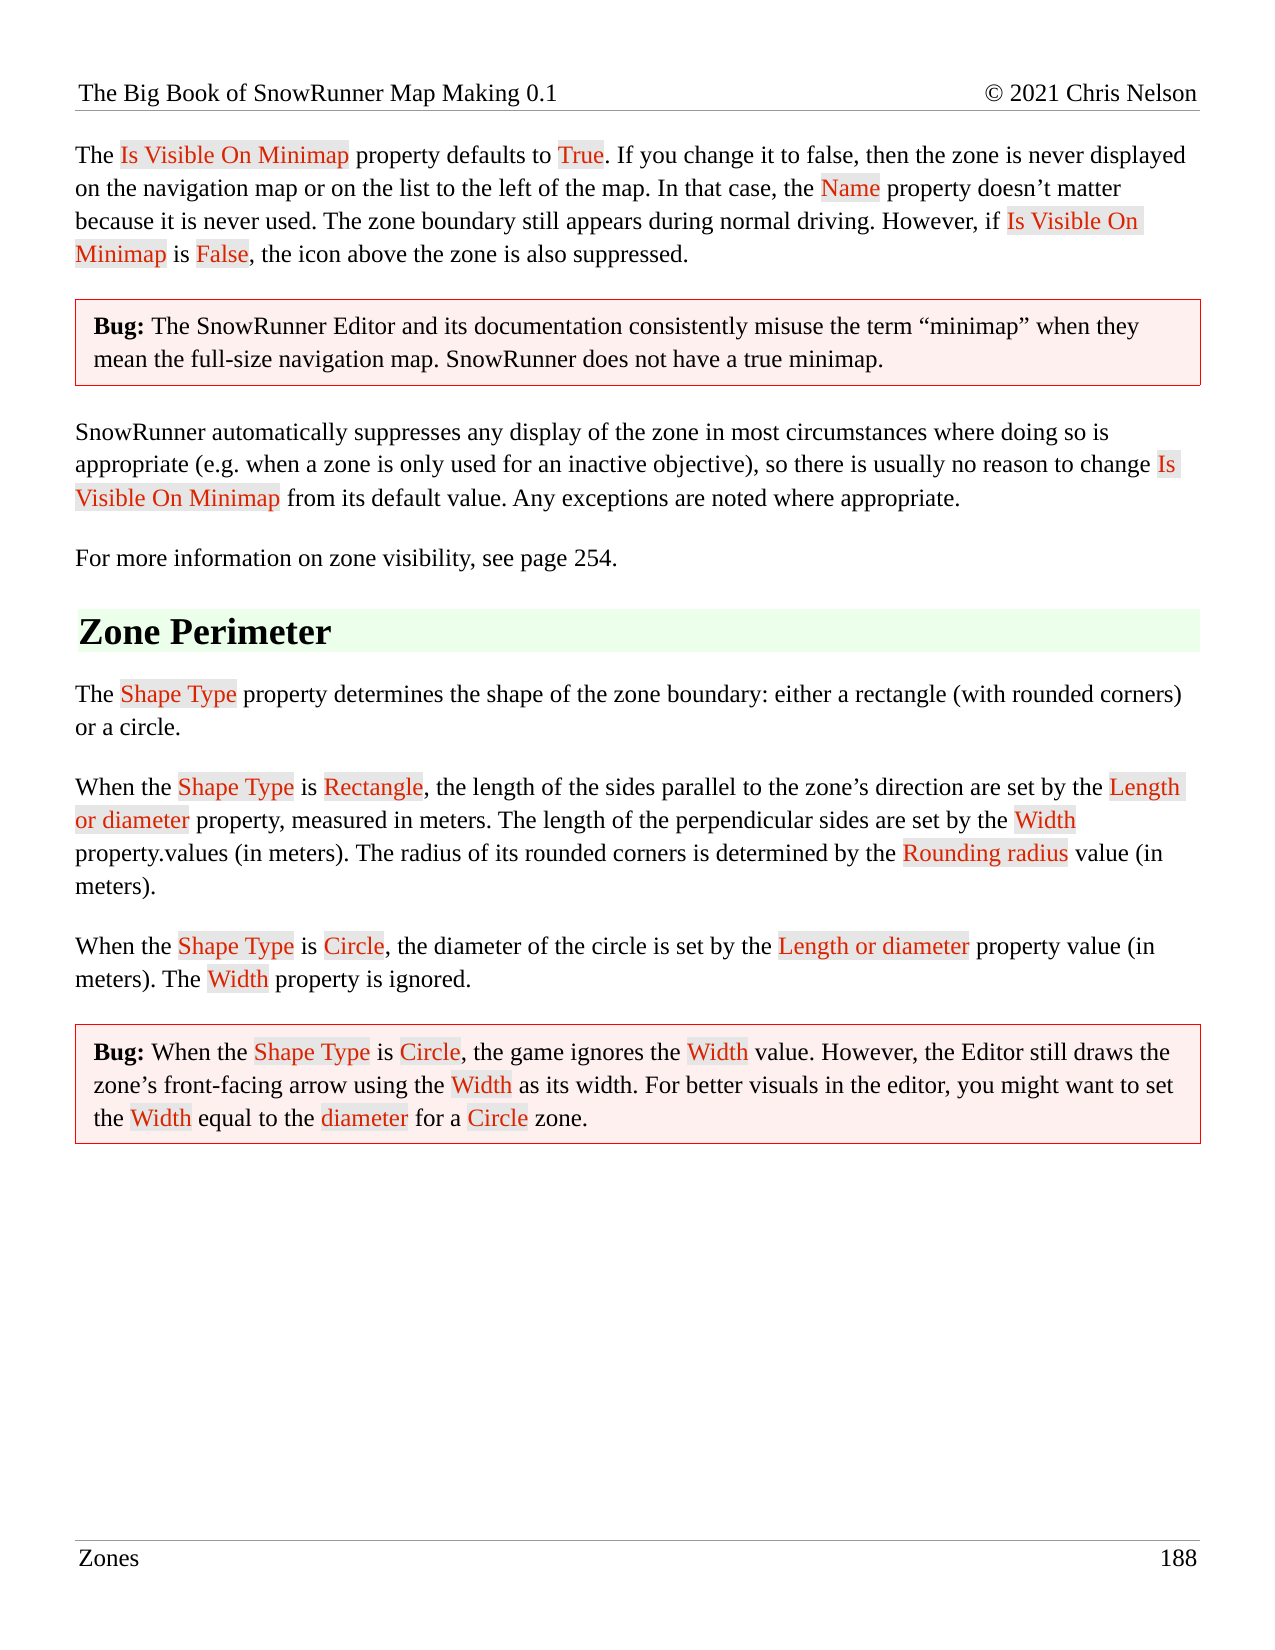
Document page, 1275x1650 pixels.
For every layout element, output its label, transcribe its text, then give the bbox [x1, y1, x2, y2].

list When the Shape Type is Circle, the game ignores the Width value. However, the Editor still draws the zone’s front-facing arrow using the Width as its width. For better visuals in the editor, you might want to set the Width equal to the diameter for a Circle zone. [76, 1025, 1200, 1143]
list The SnowRunner Editor and its documentation consistently misuse the term “minimap” when they mean the full-size navigation map. SnowRunner does not have a true minimap. [76, 300, 1200, 385]
text When the Shape Type is Circle, the diameter of the circle is set by the Length or diameter property value (in meters). The Width property is ignored. [75, 931, 1200, 993]
text The Is Visible On Minimap property defaults to True. If you change it to false, then the zone is never displayed on the navigation map or on the list to the left of the map. In that case, the Name property doesn’t matter because it is never used. The zone boundary still appears during normal driving. However, if Is Visible On Minimap is False, the icon above the zone is also suppressed. [75, 140, 1200, 268]
text When the Shape Type is Rectangle, the length of the sides parallel to the zone’s direction are set by the Length or diameter property, measured in meters. The length of the perpendicular sides are set by the Width property.values (in meters). The radius of its rounded corners is determined by the Rounding radius value (in meters). [75, 772, 1200, 900]
text The Shape Type property determines the shape of the zone boundary: either a rectangle (with rounded corners) or a circle. [75, 679, 1200, 741]
subtitle Zone Perimeter [78, 609, 1200, 652]
text SnowRunner automatically suppresses any display of the zone in most circumstances where doing so is appropriate (e.g. when a zone is only used for an inactive objective), so there is usually no reason to change Is Visible On Minimap from its default value. Any exceptions are noted where appropriate. [75, 417, 1200, 511]
text For more information on zone visibility, see page 254. [75, 543, 1200, 571]
